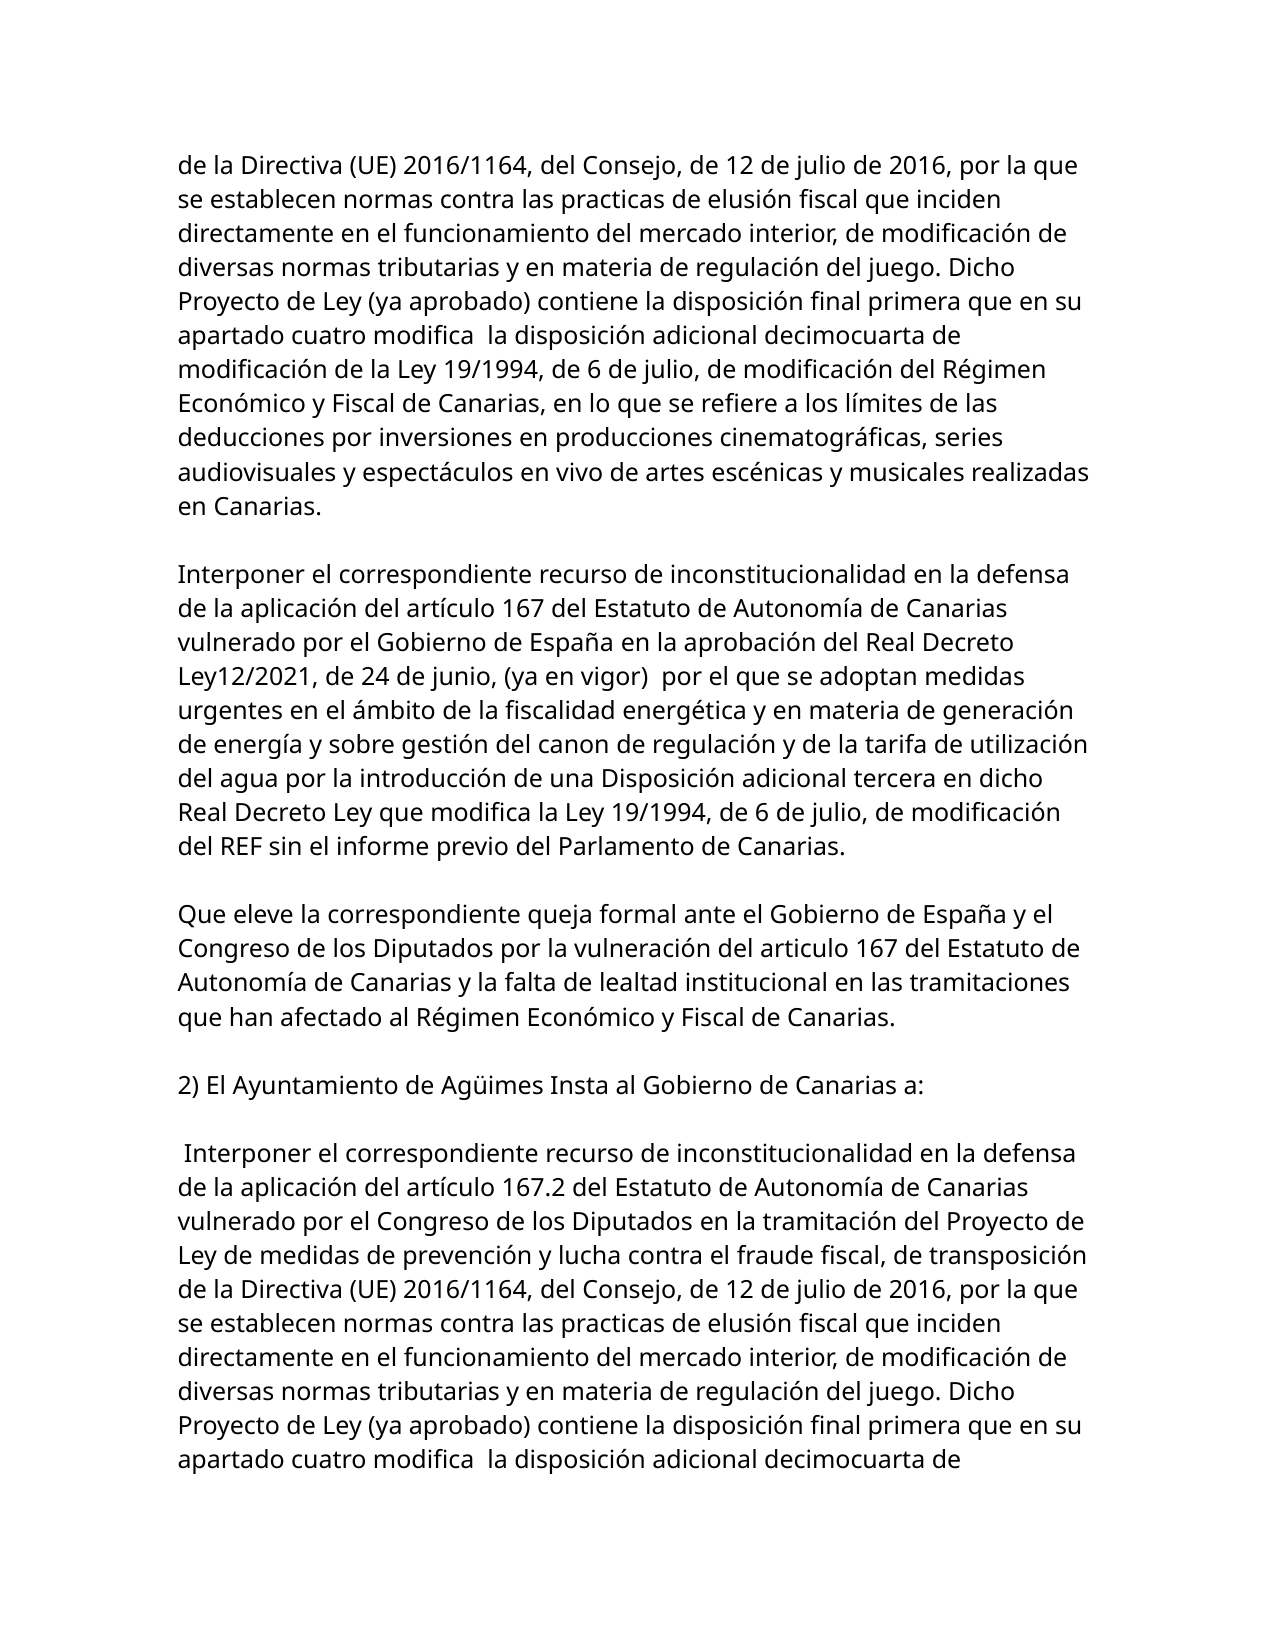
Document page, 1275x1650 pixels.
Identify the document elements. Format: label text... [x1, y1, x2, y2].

text Que eleve la correspondiente queja formal ante el Gobierno de España y el Congreso de los Diputados por la vulneración del articulo 167 del Estatuto de Autonomía de Canarias y la falta de lealtad institucional en las tramitaciones que han afectado al Régimen Económico y Fiscal de Canarias. [177, 897, 1098, 1033]
text Interponer el correspondiente recurso de inconstitucionalidad en la defensa de la aplicación del artículo 167.2 del Estatuto de Autonomía de Canarias vulnerado por el Congreso de los Diputados en la tramitación del Proyecto de Ley de medidas de prevención y lucha contra el fraude fiscal, de transposición de la Directiva (UE) 2016/1164, del Consejo, de 12 de julio de 2016, por la que se establecen normas contra las practicas de elusión fiscal que inciden directamente en el funcionamiento del mercado interior, de modificación de diversas normas tributarias y en materia de regulación del juego. Dicho Proyecto de Ley (ya aprobado) contiene la disposición final primera que en su apartado cuatro modifica la disposición adicional decimocuarta de [177, 1135, 1098, 1476]
text de la Directiva (UE) 2016/1164, del Consejo, de 12 de julio de 2016, por la que se establecen normas contra las practicas de elusión fiscal que inciden directamente en el funcionamiento del mercado interior, de modificación de diversas normas tributarias y en materia de regulación del juego. Dicho Proyecto de Ley (ya aprobado) contiene la disposición final primera que en su apartado cuatro modifica la disposición adicional decimocuarta de modificación de la Ley 19/1994, de 6 de julio, de modificación del Régimen Económico y Fiscal de Canarias, en lo que se refiere a los límites de las deducciones por inversiones en producciones cinematográficas, series audiovisuales y espectáculos en vivo de artes escénicas y musicales realizadas en Canarias. [177, 148, 1098, 522]
text 2) El Ayuntamiento de Agüimes Insta al Gobierno de Canarias a: [177, 1067, 1098, 1101]
text Interponer el correspondiente recurso de inconstitucionalidad en la defensa de la aplicación del artículo 167 del Estatuto de Autonomía de Canarias vulnerado por el Gobierno de España en la aprobación del Real Decreto Ley12/2021, de 24 de junio, (ya en vigor) por el que se adoptan medidas urgentes en el ámbito de la fiscalidad energética y en materia de generación de energía y sobre gestión del canon de regulación y de la tarifa de utilización del agua por la introducción de una Disposición adicional tercera en dicho Real Decreto Ley que modifica la Ley 19/1994, de 6 de julio, de modificación del REF sin el informe previo del Parlamento de Canarias. [177, 556, 1098, 863]
